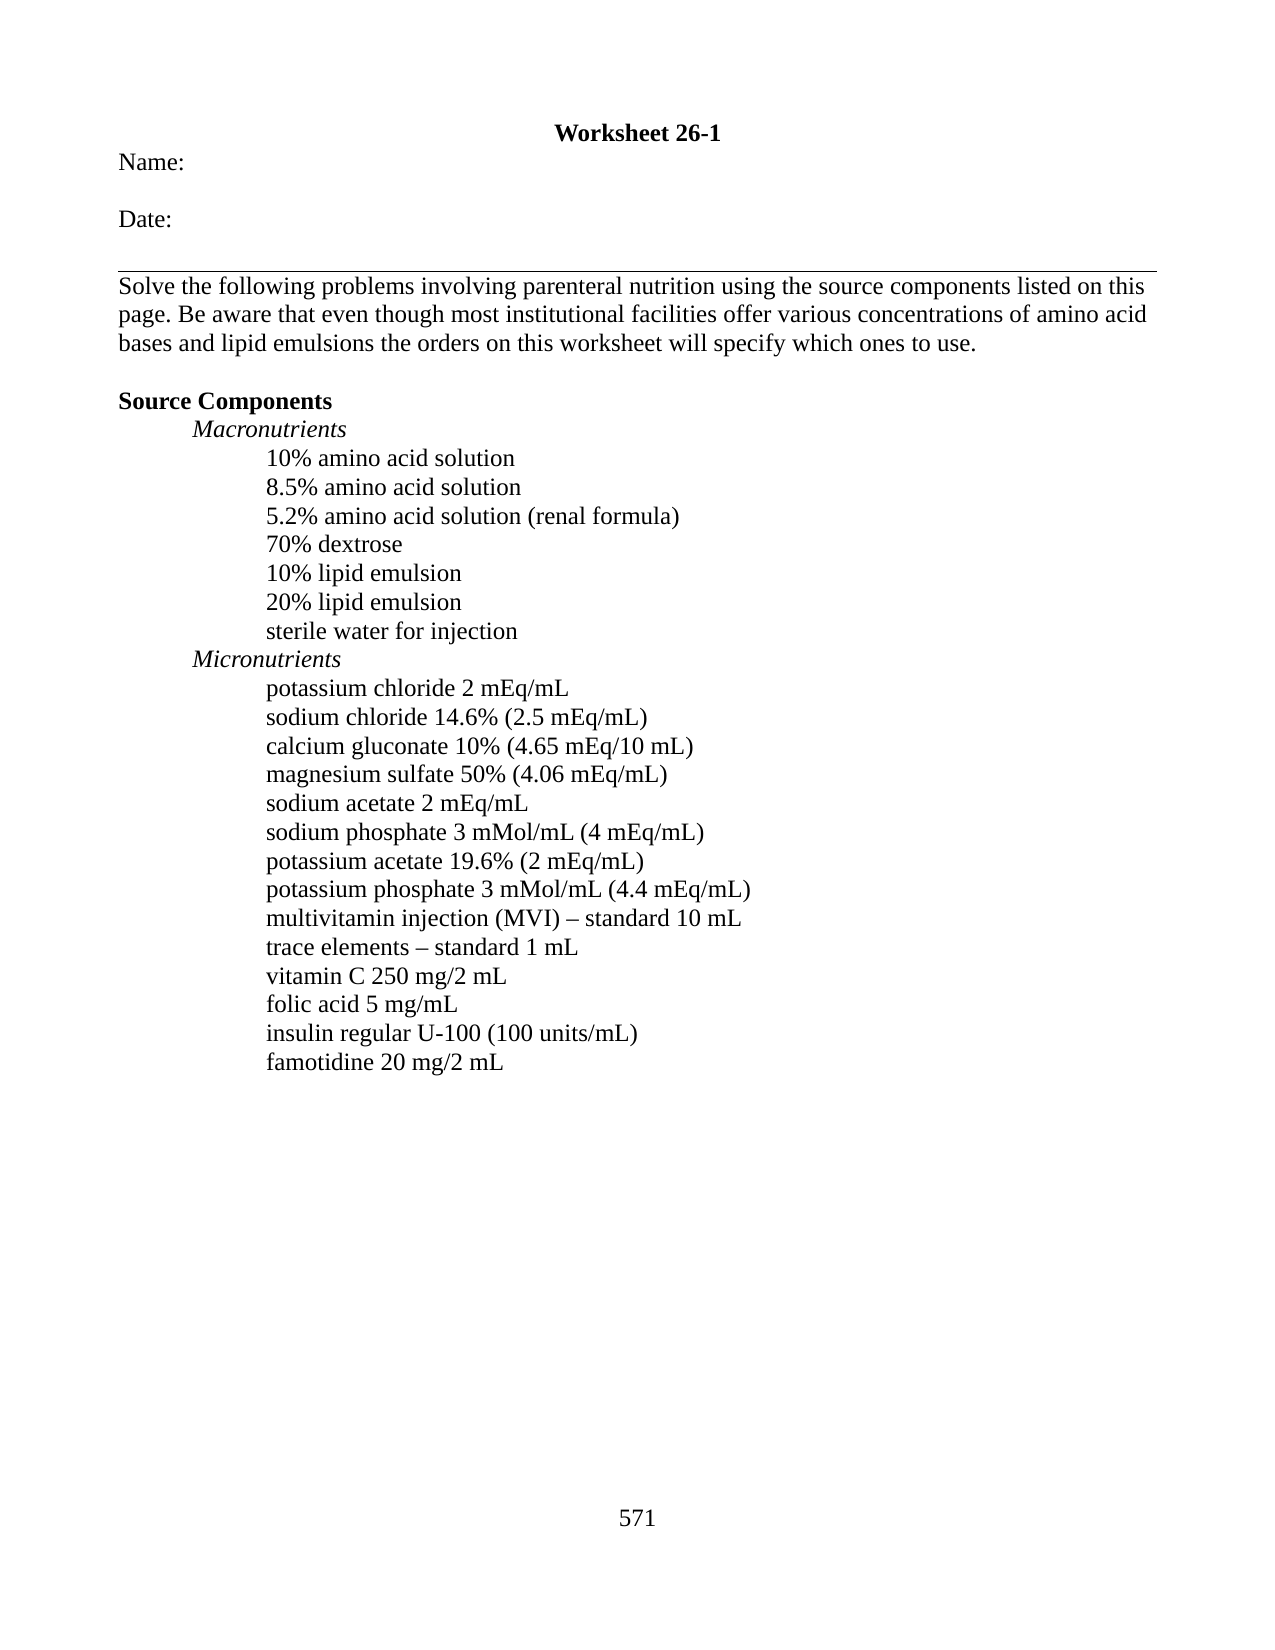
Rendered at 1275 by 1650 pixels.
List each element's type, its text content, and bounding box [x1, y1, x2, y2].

text 70% dextrose [266, 529, 1157, 558]
text insulin regular U-100 (100 units/mL) [266, 1018, 1157, 1047]
text sodium phosphate 3 mMol/mL (4 mEq/mL) [266, 817, 1157, 846]
text calcium gluconate 10% (4.65 mEq/10 mL) [266, 731, 1157, 759]
text Solve the following problems involving parenteral nutrition using the source components listed on this page. Be aware that even though most institutional facilities offer various concentrations of amino acid bases and lipid emulsions the orders on this worksheet will specify which ones to use. [118, 272, 1157, 357]
text Macronutrients [192, 414, 1157, 443]
text Source Components [118, 386, 1157, 414]
text folic acid 5 mg/mL [266, 989, 1157, 1018]
text potassium phosphate 3 mMol/mL (4.4 mEq/mL) [266, 874, 1157, 903]
text trace elements – standard 1 mL [266, 932, 1157, 961]
text Micronutrients [192, 644, 1157, 673]
text Date: [118, 204, 1157, 233]
text potassium chloride 2 mEq/mL [266, 673, 1157, 702]
text famotidine 20 mg/2 mL [266, 1047, 1157, 1076]
text sterile water for injection [266, 616, 1157, 644]
text vitamin C 250 mg/2 mL [266, 961, 1157, 989]
text sodium acetate 2 mEq/mL [266, 788, 1157, 817]
text 5.2% amino acid solution (renal formula) [266, 501, 1157, 529]
text multivitamin injection (MVI) – standard 10 mL [266, 903, 1157, 932]
text sodium chloride 14.6% (2.5 mEq/mL) [266, 702, 1157, 731]
text 20% lipid emulsion [266, 587, 1157, 616]
text 8.5% amino acid solution [266, 472, 1157, 501]
text Worksheet 26-1 [118, 118, 1157, 147]
text 10% lipid emulsion [266, 558, 1157, 587]
text magnesium sulfate 50% (4.06 mEq/mL) [266, 759, 1157, 788]
text 10% amino acid solution [266, 443, 1157, 472]
text Name: [118, 147, 1157, 176]
text potassium acetate 19.6% (2 mEq/mL) [266, 846, 1157, 874]
